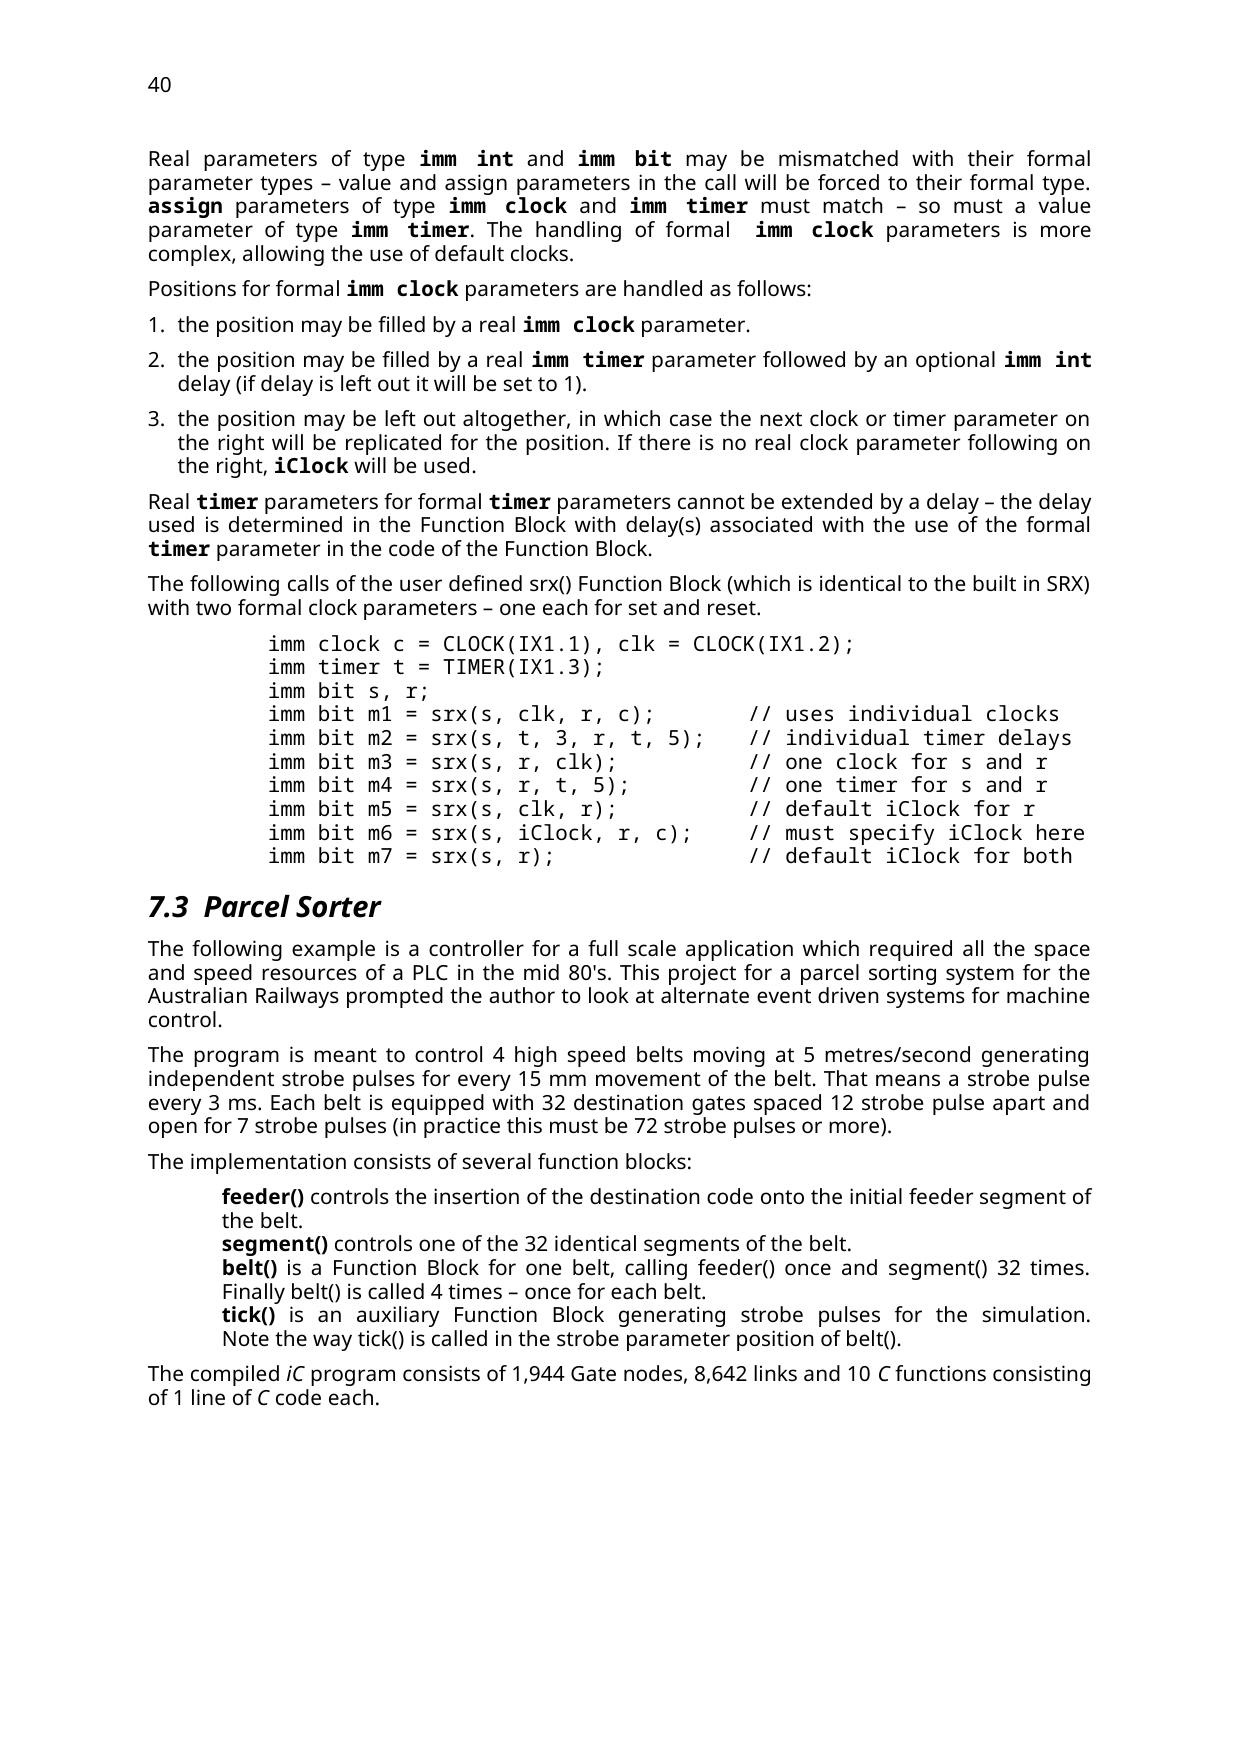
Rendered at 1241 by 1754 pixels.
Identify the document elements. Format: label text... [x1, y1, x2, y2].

text feeder() controls the insertion of the destination code onto the initial feeder segment of the belt. segment() controls one of the 32 identical segments of the belt. belt() is a Function Block for one belt, calling feeder() once and segment() 32 times. Finally belt() is called 4 times – once for each belt. tick() is an auxiliary Function Block generating strobe pulses for the simulation. Note the way tick() is called in the strobe parameter position of belt(). [222, 1186, 1092, 1351]
text imm clock c = CLOCK(IX1.1), clk = CLOCK(IX1.2); imm timer t = TIMER(IX1.3); imm bit s, r; imm bit m1 = srx(s, clk, r, c); // uses individual clocks imm bit m2 = srx(s, t, 3, r, t, 5); // individual timer delays imm bit m3 = srx(s, r, clk); // one clock for s and r imm bit m4 = srx(s, r, t, 5); // one timer for s and r imm bit m5 = srx(s, clk, r); // default iClock for r imm bit m6 = srx(s, iClock, r, c); // must specify iClock here imm bit m7 = srx(s, r); // default iClock for both [268, 632, 1092, 868]
text The implementation consists of several function blocks: [148, 1150, 1092, 1174]
text The program is meant to control 4 high speed belts moving at 5 metres/second generating independent strobe pulses for every 15 mm movement of the belt. That means a strobe pulse every 3 ms. Each belt is equipped with 32 destination gates spaced 12 strobe pulse apart and open for 7 strobe pulses (in practice this must be 72 strobe pulses or more). [148, 1044, 1092, 1138]
text The following example is a controller for a full scale application which required all the space and speed resources of a PLC in the mid 80's. This project for a parcel sorting system for the Australian Railways prompted the author to look at alternate event driven systems for machine control. [148, 937, 1092, 1032]
text Real timer parameters for formal timer parameters cannot be extended by a delay – the delay used is determined in the Function Block with delay(s) associated with the use of the formal timer parameter in the code of the Function Block. [148, 490, 1092, 561]
list the position may be filled by a real imm timer parameter followed by an optional imm int delay (if delay is left out it will be set to 1). [148, 348, 1092, 396]
text The following calls of the user defined srx() Function Block (which is identical to the built in SRX) with two formal clock parameters – one each for set and reset. [148, 573, 1092, 620]
list the position may be filled by a real imm clock parameter. [148, 313, 1092, 337]
text Positions for formal imm clock parameters are handled as follows: [148, 278, 1092, 301]
subtitle Parcel Sorter [148, 886, 1092, 926]
text Real parameters of type imm int and imm bit may be mismatched with their formal parameter types – value and assign parameters in the call will be forced to their formal type. assign parameters of type imm clock and imm timer must match – so must a value parameter of type imm timer. The handling of formal imm clock parameters is more complex, allowing the use of default clocks. [148, 148, 1092, 266]
list the position may be left out altogether, in which case the next clock or timer parameter on the right will be replicated for the position. If there is no real clock parameter following on the right, iClock will be used. [148, 408, 1092, 478]
text The compiled iC program consists of 1,944 Gate nodes, 8,642 links and 10 C functions consisting of 1 line of C code each. [148, 1363, 1092, 1410]
